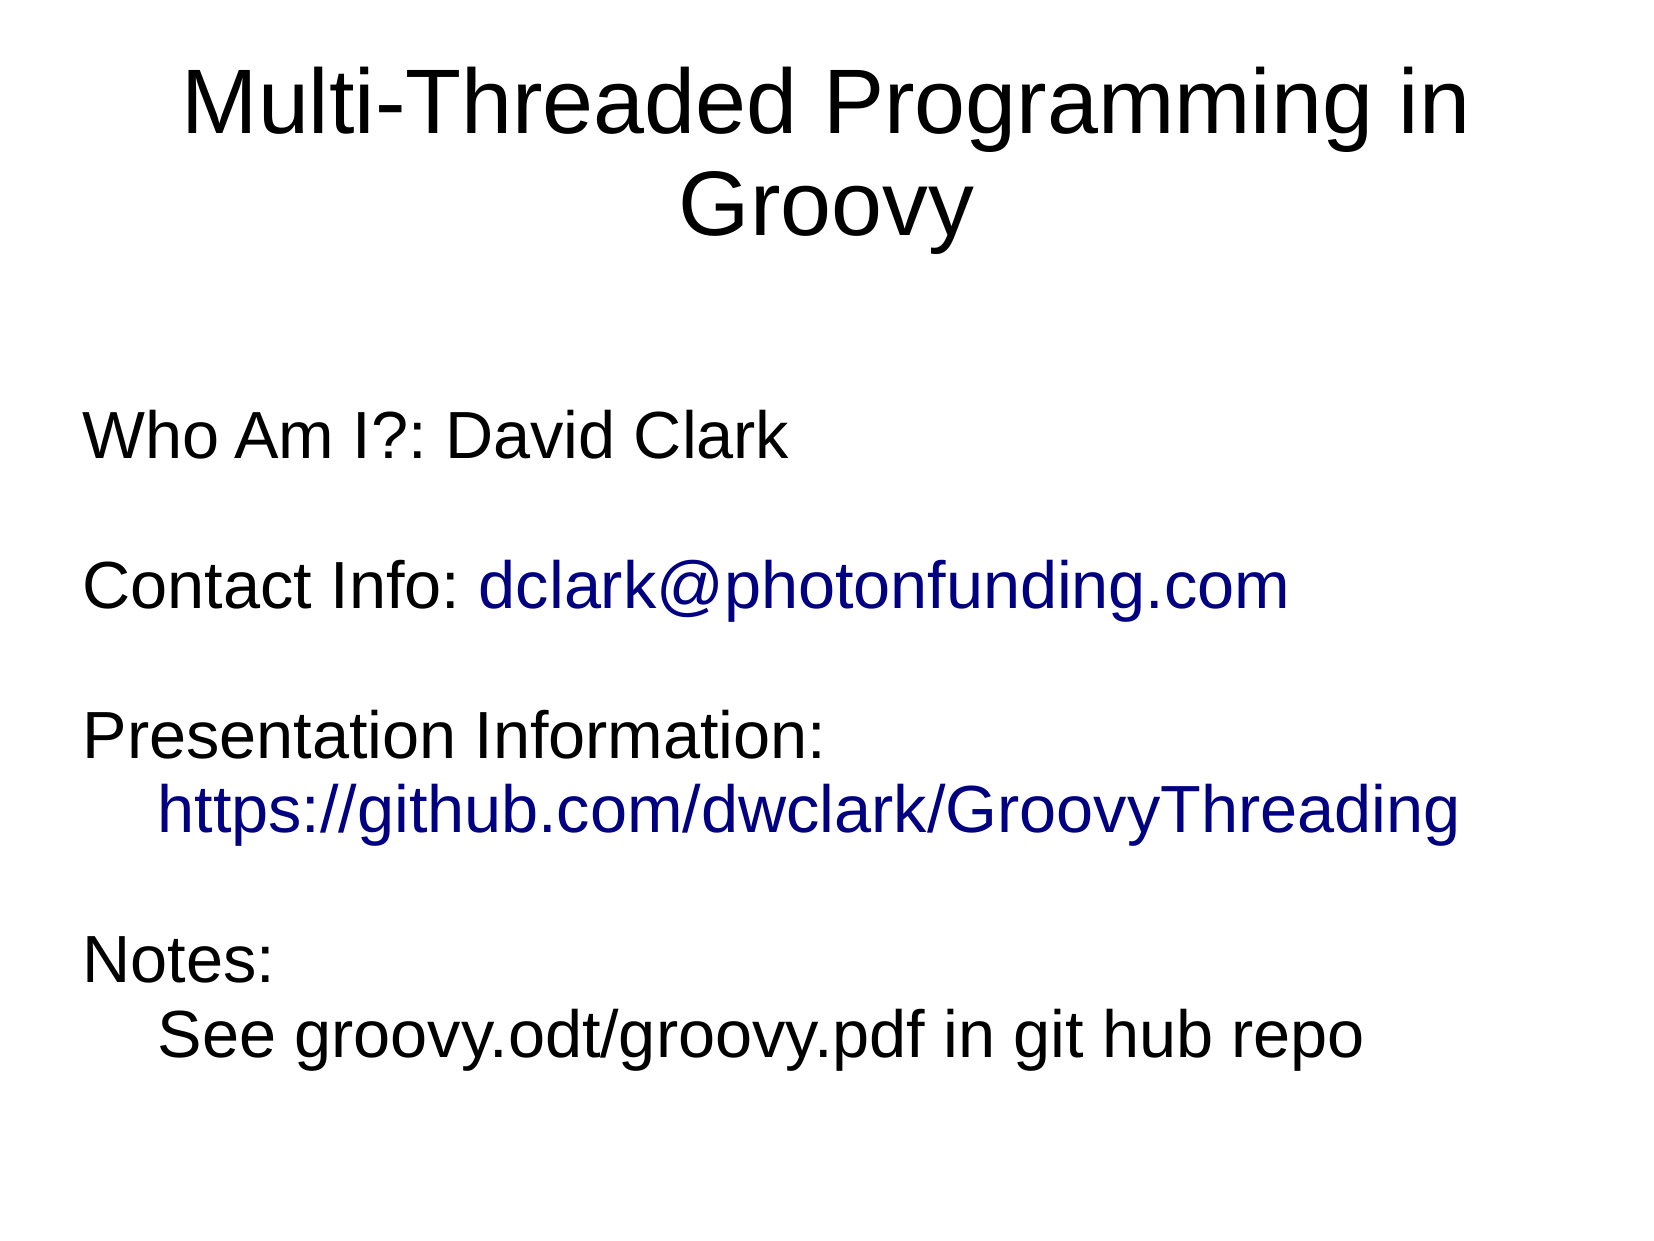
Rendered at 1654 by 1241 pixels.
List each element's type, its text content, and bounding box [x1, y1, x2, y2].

title Multi-Threaded Programming in Groovy [82, 49, 1571, 257]
subtitle Who Am I?: David Clark Contact Info: dclark@photonfunding.com Presentation Information: https://github.com/dwclark/GroovyThreading Notes: See groovy.odt/groovy.pdf in git hub repo [82, 270, 1538, 1201]
